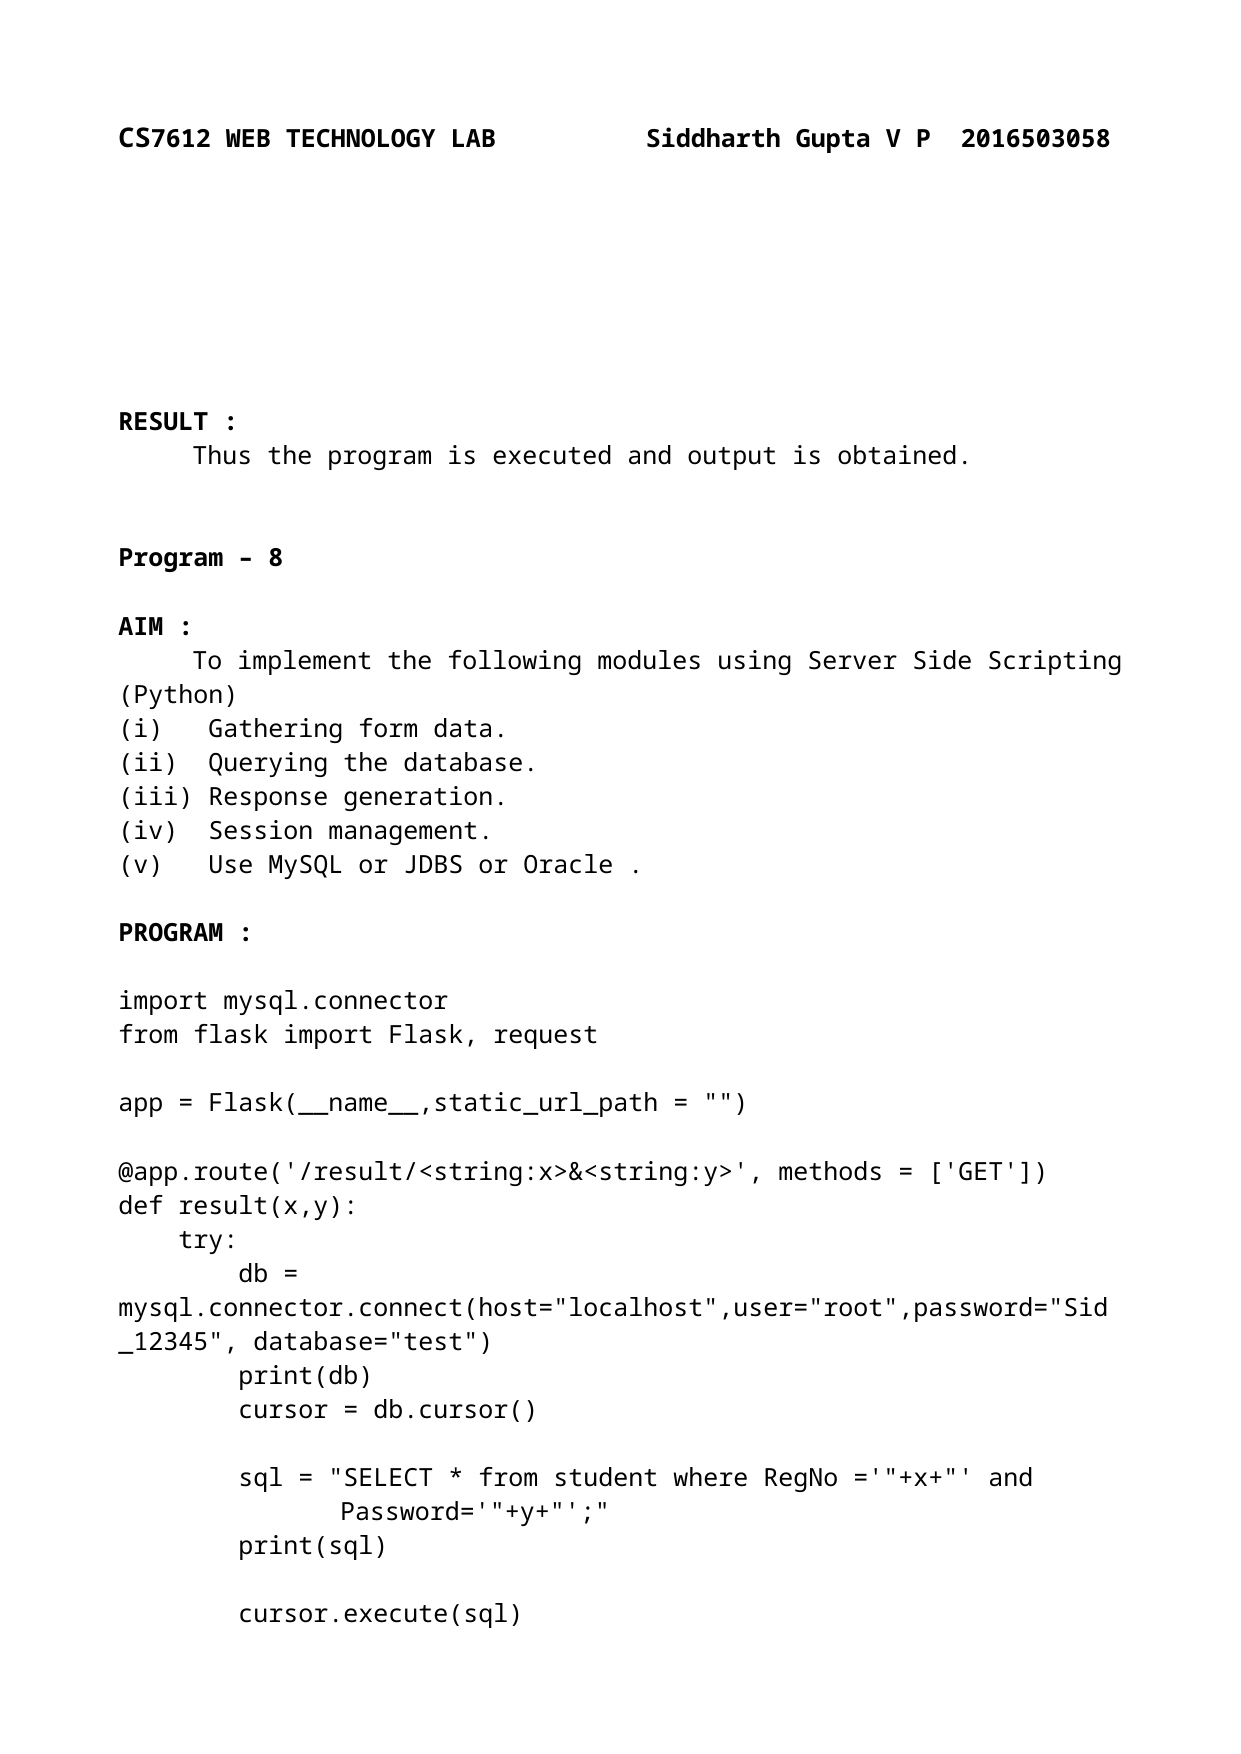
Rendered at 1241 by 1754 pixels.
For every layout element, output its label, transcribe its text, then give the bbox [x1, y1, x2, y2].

text cursor.execute(sql) [118, 1596, 1122, 1630]
text print(sql) [118, 1528, 1122, 1562]
text To implement the following modules using Server Side Scripting (Python) [118, 642, 1122, 710]
text AIM : [118, 608, 1122, 642]
text PROGRAM : [118, 915, 1122, 949]
text Program – 8 [118, 540, 1122, 574]
text app = Flask(__name__,static_url_path = "") [118, 1085, 1122, 1119]
text (iii) Response generation. [118, 778, 1122, 813]
text try: [118, 1221, 1122, 1255]
text @app.route('/result/<string:x>&<string:y>', methods = ['GET']) [118, 1153, 1122, 1187]
text (i) Gathering form data. [118, 710, 1122, 744]
text def result(x,y): [118, 1187, 1122, 1221]
text from flask import Flask, request [118, 1017, 1122, 1051]
text (iv) Session management. [118, 813, 1122, 847]
text (ii) Querying the database. [118, 744, 1122, 778]
text db = mysql.connector.connect(host="localhost",user="root",password="Sid_12345", database="test") [118, 1255, 1122, 1358]
text cursor = db.cursor() [118, 1392, 1122, 1426]
text RESULT : [118, 404, 1122, 438]
text print(db) [118, 1358, 1122, 1392]
text import mysql.connector [118, 983, 1122, 1017]
text sql = "SELECT * from student where RegNo ='"+x+"' and Password='"+y+"';" [118, 1460, 1122, 1528]
text Thus the program is executed and output is obtained. [118, 438, 1122, 472]
text (v) Use MySQL or JDBS or Oracle . [118, 847, 1122, 881]
